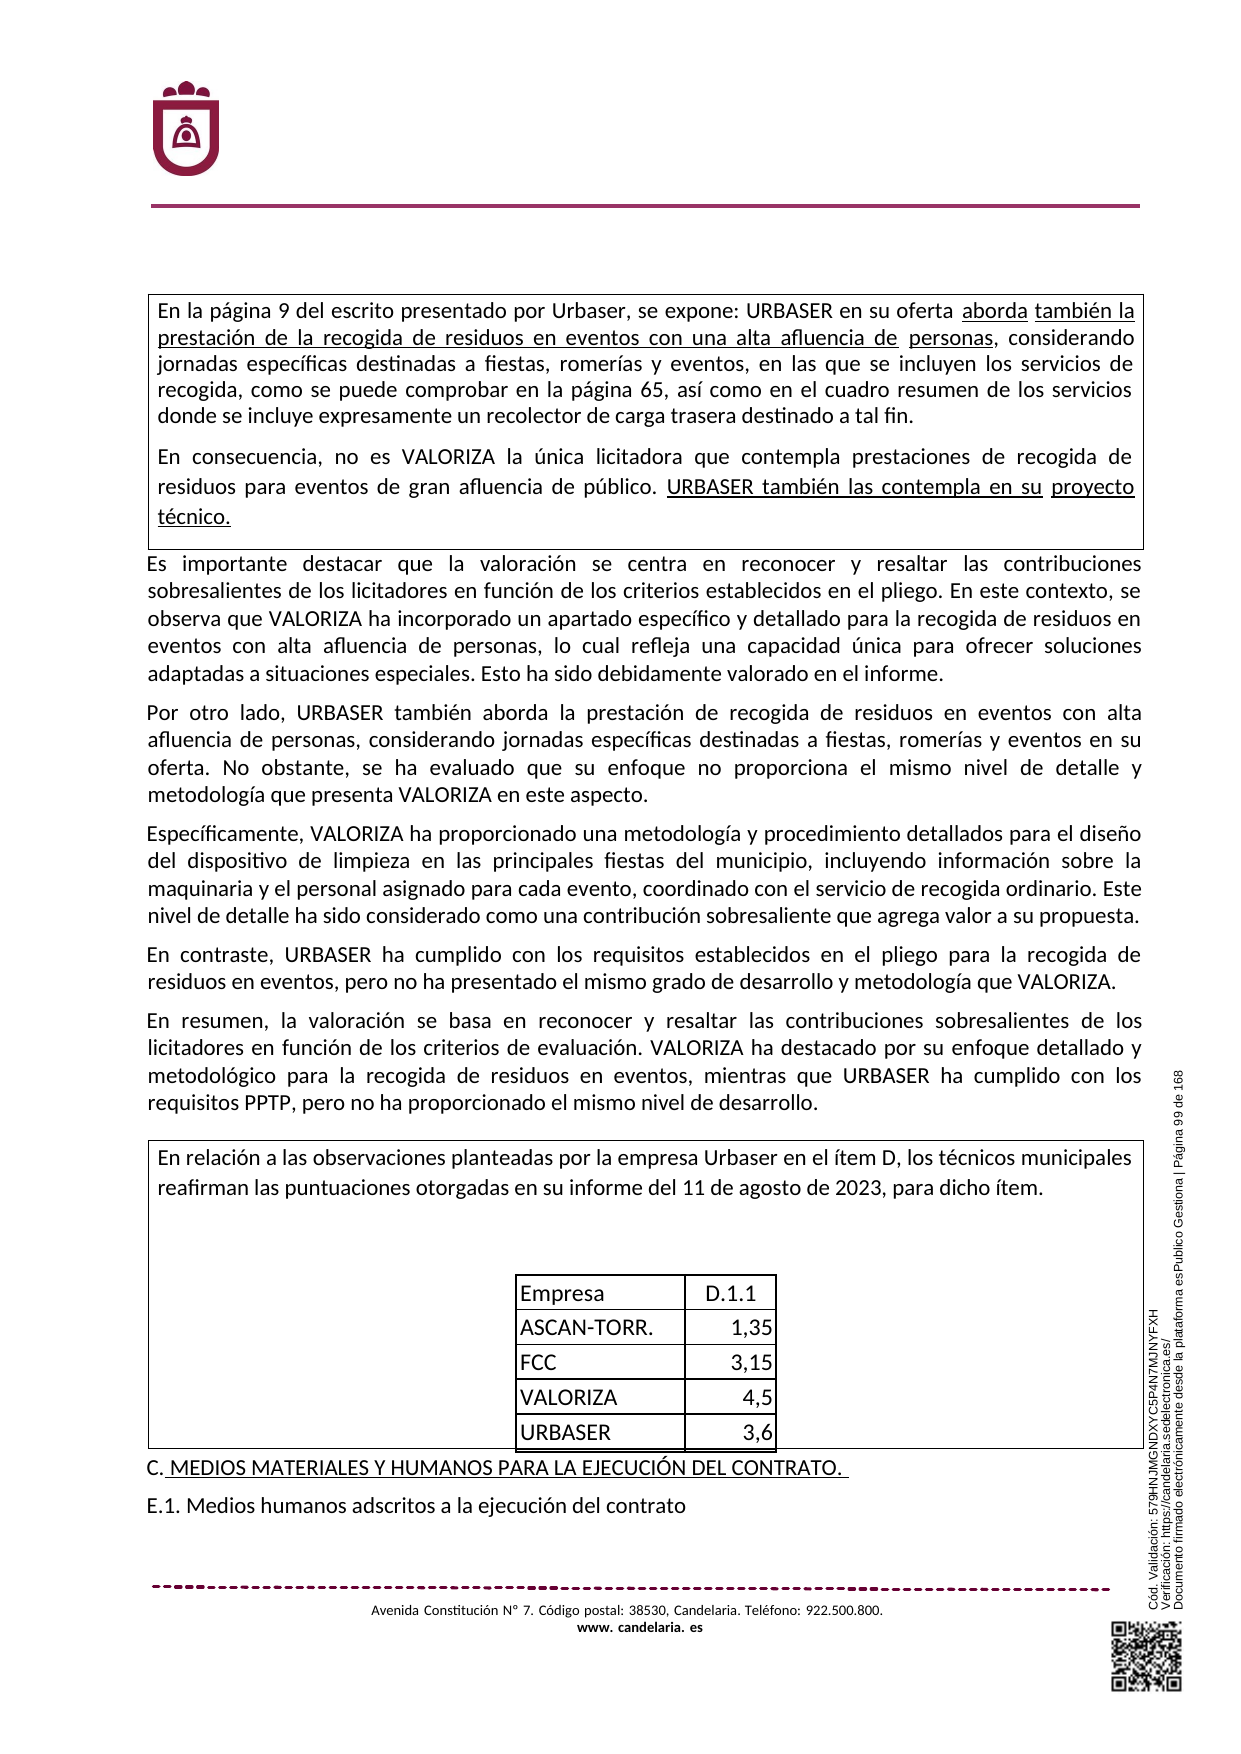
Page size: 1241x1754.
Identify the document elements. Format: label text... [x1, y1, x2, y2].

table_cell 3,6 [686, 1415, 775, 1448]
text C. MEDIOS MATERIALES Y HUMANOS PARA LA EJECUCIÓN DEL CONTRATO. [146, 1453, 1144, 1481]
text Por otro lado, URBASER también aborda la prestación de recogida de residuos en eventos con alta afluencia de personas, considerando jornadas específicas destinadas a fiestas, romerías y eventos en su oferta. No obstante, se ha evaluado que su enfoque no proporciona el mismo nivel de detalle y metodología que presenta VALORIZA en este aspecto. [146, 698, 1144, 808]
table_header En la página 9 del escrito presentado por Urbaser, se expone: URBASER en su oferta aborda también la prestación de la recogida de residuos en eventos con una alta afluencia de personas, considerando jornadas específicas destinadas a fiestas, romerías y eventos, en las que se incluyen los servicios de recogida, como se puede comprobar en la página 65, así como en el cuadro resumen de los servicios donde se incluye expresamente un recolector de carga trasera destinado a tal fin. En consecuencia, no es VALORIZA la única licitadora que contempla prestaciones de recogida de residuos para eventos de gran afluencia de público. URBASER también las contempla en su proyecto técnico. [149, 295, 1143, 549]
table_cell URBASER [517, 1415, 684, 1448]
table_cell 1,35 [686, 1310, 775, 1343]
table_cell D.1.1 [686, 1276, 775, 1309]
table_cell 4,5 [686, 1380, 775, 1413]
table_cell 3,15 [686, 1345, 775, 1378]
text En contraste, URBASER ha cumplido con los requisitos establecidos en el pliego para la recogida de residuos en eventos, pero no ha presentado el mismo grado de desarrollo y metodología que VALORIZA. [146, 940, 1144, 995]
table_header En relación a las observaciones planteadas por la empresa Urbaser en el ítem D, los técnicos municipales reafirman las puntuaciones otorgadas en su informe del 11 de agosto de 2023, para dicho ítem. [149, 1141, 1143, 1274]
table_cell Empresa [517, 1276, 684, 1309]
table_cell [777, 1274, 1143, 1448]
text Específicamente, VALORIZA ha proporcionado una metodología y procedimiento detallados para el diseño del dispositivo de limpieza en las principales fiestas del municipio, incluyendo información sobre la maquinaria y el personal asignado para cada evento, coordinado con el servicio de recogida ordinario. Este nivel de detalle ha sido considerado como una contribución sobresaliente que agrega valor a su propuesta. [146, 819, 1144, 929]
table_cell VALORIZA [517, 1380, 684, 1413]
table_cell FCC [517, 1345, 684, 1378]
text En resumen, la valoración se basa en reconocer y resaltar las contribuciones sobresalientes de los licitadores en función de los criterios de evaluación. VALORIZA ha destacado por su enfoque detallado y metodológico para la recogida de residuos en eventos, mientras que URBASER ha cumplido con los requisitos PPTP, pero no ha proporcionado el mismo nivel de desarrollo. [146, 1006, 1144, 1116]
table_cell ASCAN-TORR. [517, 1310, 684, 1343]
text Es importante destacar que la valoración se centra en reconocer y resaltar las contribuciones sobresalientes de los licitadores en función de los criterios establecidos en el pliego. En este contexto, se observa que VALORIZA ha incorporado un apartado específico y detallado para la recogida de residuos en eventos con alta afluencia de personas, lo cual refleja una capacidad única para ofrecer soluciones adaptadas a situaciones especiales. Esto ha sido debidamente valorado en el informe. [146, 550, 1144, 687]
table_cell [149, 1274, 515, 1448]
text E.1. Medios humanos adscritos a la ejecución del contrato [146, 1492, 1144, 1519]
